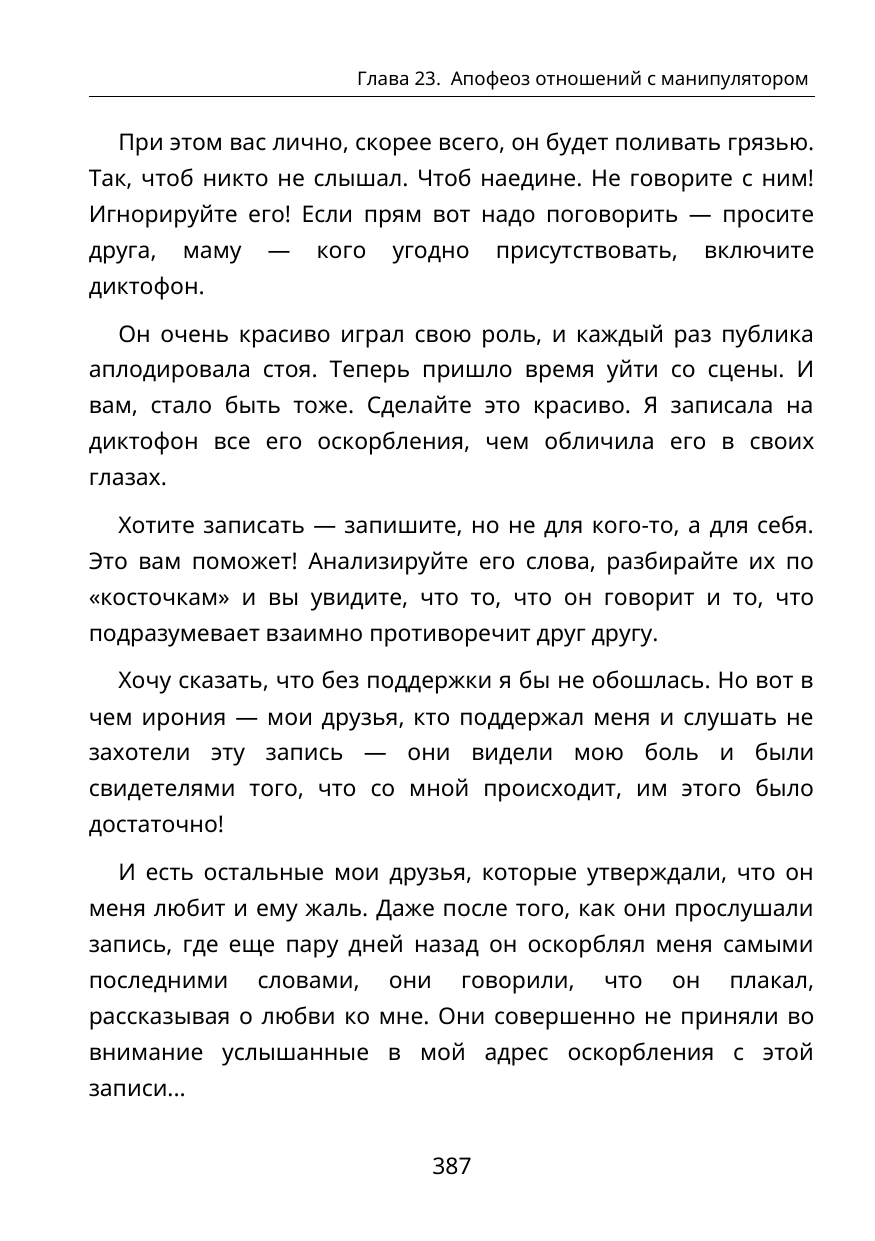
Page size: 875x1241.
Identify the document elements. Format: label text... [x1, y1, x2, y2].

text Он очень красиво играл свою роль, и каждый раз публика аплодировала стоя. Теперь пришло время уйти со сцены. И вам, стало быть тоже. Сделайте это красиво. Я записала на диктофон все его оскорбления, чем обличила его в своих глазах. [88, 317, 815, 492]
text Хочу сказать, что без поддержки я бы не обошлась. Но вот в чем ирония — мои друзья, кто поддержал меня и слушать не захотели эту запись — они видели мою боль и были свидетелями того, что со мной происходит, им этого было достаточно! [88, 664, 815, 839]
text Хотите записать — запишите, но не для кого-то, а для себя. Это вам поможет! Анализируйте его слова, разбирайте их по «косточкам» и вы увидите, что то, что он говорит и то, что подразумевает взаимно противоречит друг другу. [88, 509, 815, 648]
text И есть остальные мои друзья, которые утверждали, что он меня любит и ему жаль. Даже после того, как они прослушали запись, где еще пару дней назад он оскорблял меня самыми последними словами, они говорили, что он плакал, рассказывая о любви ко мне. Они совершенно не приняли во внимание услышанные в мой адрес оскорбления с этой записи... [88, 856, 815, 1103]
text При этом вас лично, скорее всего, он будет поливать грязью. Так, чтоб никто не слышал. Чтоб наедине. Не говорите с ним! Игнорируйте его! Если прям вот надо поговорить — просите друга, маму — кого угодно присутствовать, включите диктофон. [88, 126, 815, 301]
